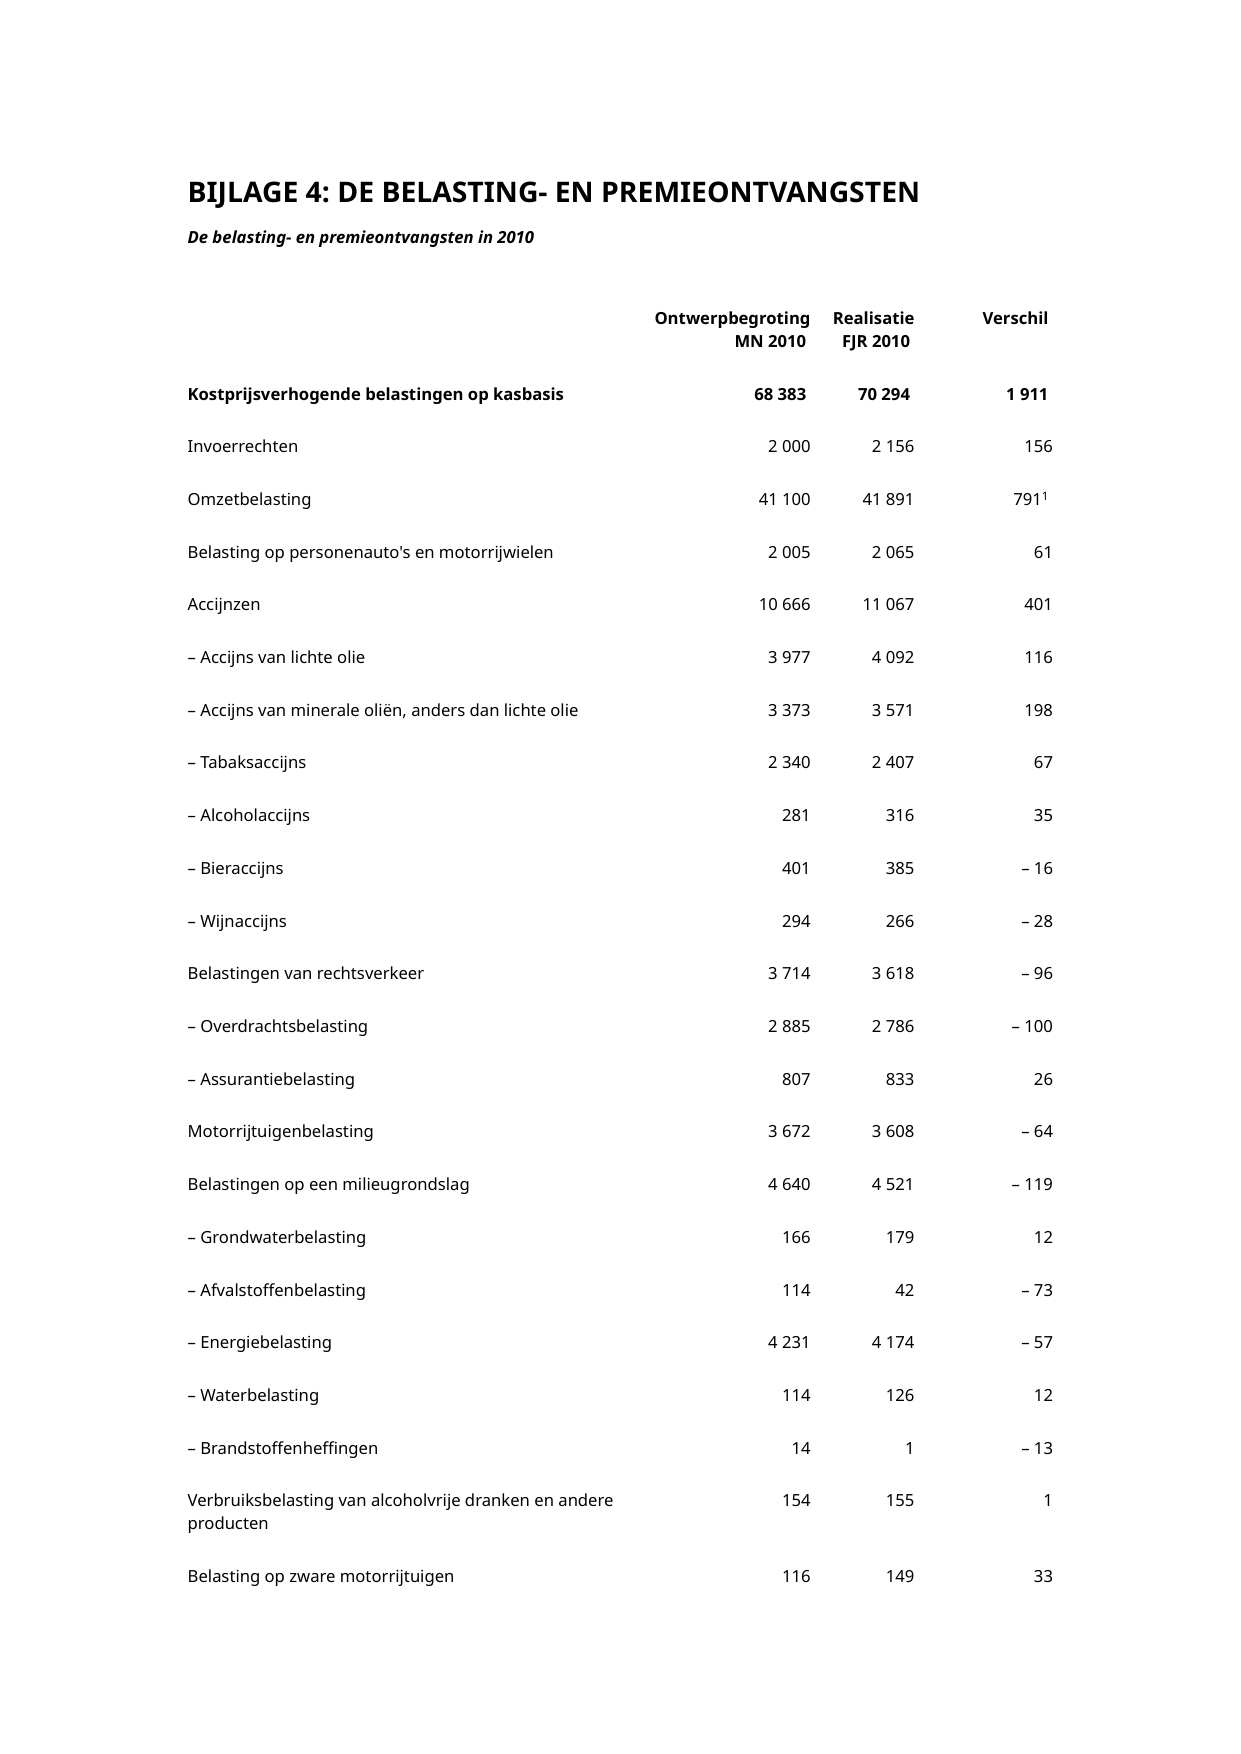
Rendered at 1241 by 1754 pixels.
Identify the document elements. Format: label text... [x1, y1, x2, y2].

table_cell – 73 [914, 1278, 1053, 1331]
table_cell 11 067 [810, 593, 914, 646]
table_cell – Energiebelasting [188, 1331, 646, 1384]
table_header [188, 307, 646, 382]
table_cell 68 383 [646, 382, 810, 435]
table_cell 4 521 [810, 1173, 914, 1226]
table_cell 126 [810, 1384, 914, 1436]
table_cell – 13 [914, 1436, 1053, 1489]
table_cell – Assurantiebelasting [188, 1068, 646, 1120]
table_header Ontwerpbegroting MN 2010 [646, 307, 810, 382]
table_cell 7911 [914, 488, 1053, 540]
subtitle BIJLAGE 4: DE BELASTING- EN PREMIEONTVANGSTEN [187, 172, 1053, 211]
table_cell 154 [646, 1489, 810, 1564]
table_cell Belastingen op een milieugrondslag [188, 1173, 646, 1226]
table_cell 807 [646, 1068, 810, 1120]
table_cell 3 977 [646, 646, 810, 698]
table_cell 2 000 [646, 435, 810, 488]
table_cell 2 407 [810, 751, 914, 804]
table_cell 385 [810, 857, 914, 909]
table_header Verschil [914, 307, 1053, 382]
table_cell 3 608 [810, 1120, 914, 1173]
table_cell Belasting op zware motorrijtuigen [188, 1565, 646, 1587]
table_cell 14 [646, 1436, 810, 1489]
table_cell 67 [914, 751, 1053, 804]
table_cell Verbruiksbelasting van alcoholvrije dranken en andere producten [188, 1489, 646, 1564]
table_cell 833 [810, 1068, 914, 1120]
table_cell 4 092 [810, 646, 914, 698]
table_cell – Accijns van lichte olie [188, 646, 646, 698]
table_cell – 64 [914, 1120, 1053, 1173]
table_cell 3 672 [646, 1120, 810, 1173]
table_cell 2 786 [810, 1015, 914, 1067]
table_cell 10 666 [646, 593, 810, 646]
table_cell 401 [646, 857, 810, 909]
table_cell 1 [810, 1436, 914, 1489]
table_cell – Overdrachtsbelasting [188, 1015, 646, 1067]
table_cell – Bieraccijns [188, 857, 646, 909]
table_cell 2 885 [646, 1015, 810, 1067]
table_cell Belastingen van rechtsverkeer [188, 962, 646, 1015]
table_cell Invoerrechten [188, 435, 646, 488]
table_cell – Brandstoffenheffingen [188, 1436, 646, 1489]
table_cell 116 [914, 646, 1053, 698]
table_cell – Afvalstoffenbelasting [188, 1278, 646, 1331]
table_cell 1 911 [914, 382, 1053, 435]
table_cell – Wijnaccijns [188, 909, 646, 962]
table_cell 2 065 [810, 540, 914, 593]
table_cell 401 [914, 593, 1053, 646]
table_cell 179 [810, 1226, 914, 1278]
text De belasting- en premieontvangsten in 2010 [187, 226, 1053, 249]
table_cell 2 156 [810, 435, 914, 488]
table_cell 149 [810, 1565, 914, 1587]
table_cell 281 [646, 804, 810, 857]
table_cell 116 [646, 1565, 810, 1587]
table_cell Accijnzen [188, 593, 646, 646]
table_cell 1 [914, 1489, 1053, 1564]
table_cell 156 [914, 435, 1053, 488]
table_cell 33 [914, 1565, 1053, 1587]
table_cell 3 571 [810, 699, 914, 751]
table_cell 266 [810, 909, 914, 962]
table_cell 3 373 [646, 699, 810, 751]
table_cell Omzetbelasting [188, 488, 646, 540]
table_cell 114 [646, 1278, 810, 1331]
table_cell 4 231 [646, 1331, 810, 1384]
table_cell 42 [810, 1278, 914, 1331]
table_cell 12 [914, 1226, 1053, 1278]
table_cell 316 [810, 804, 914, 857]
table_cell 4 640 [646, 1173, 810, 1226]
table_cell 4 174 [810, 1331, 914, 1384]
table_cell Belasting op personenauto's en motorrijwielen [188, 540, 646, 593]
table_cell 26 [914, 1068, 1053, 1120]
table_cell 3 618 [810, 962, 914, 1015]
table_cell – Alcoholaccijns [188, 804, 646, 857]
table_cell – 16 [914, 857, 1053, 909]
table_cell 2 340 [646, 751, 810, 804]
table_cell 61 [914, 540, 1053, 593]
table_cell 35 [914, 804, 1053, 857]
table_cell 114 [646, 1384, 810, 1436]
table_cell – Accijns van minerale oliën, anders dan lichte olie [188, 699, 646, 751]
table_cell – Waterbelasting [188, 1384, 646, 1436]
table_cell – Grondwaterbelasting [188, 1226, 646, 1278]
table_cell – 119 [914, 1173, 1053, 1226]
table_cell Kostprijsverhogende belastingen op kasbasis [188, 382, 646, 435]
table_cell 70 294 [810, 382, 914, 435]
table_cell 155 [810, 1489, 914, 1564]
table_cell 41 100 [646, 488, 810, 540]
table_cell – Tabaksaccijns [188, 751, 646, 804]
table_cell 41 891 [810, 488, 914, 540]
table_header Realisatie FJR 2010 [810, 307, 914, 382]
table_cell 166 [646, 1226, 810, 1278]
table_cell – 57 [914, 1331, 1053, 1384]
table_cell – 100 [914, 1015, 1053, 1067]
table_cell 294 [646, 909, 810, 962]
table_cell – 28 [914, 909, 1053, 962]
table_cell 198 [914, 699, 1053, 751]
table_cell 2 005 [646, 540, 810, 593]
table_cell – 96 [914, 962, 1053, 1015]
table_cell 3 714 [646, 962, 810, 1015]
table_cell Motorrijtuigenbelasting [188, 1120, 646, 1173]
table_cell 12 [914, 1384, 1053, 1436]
